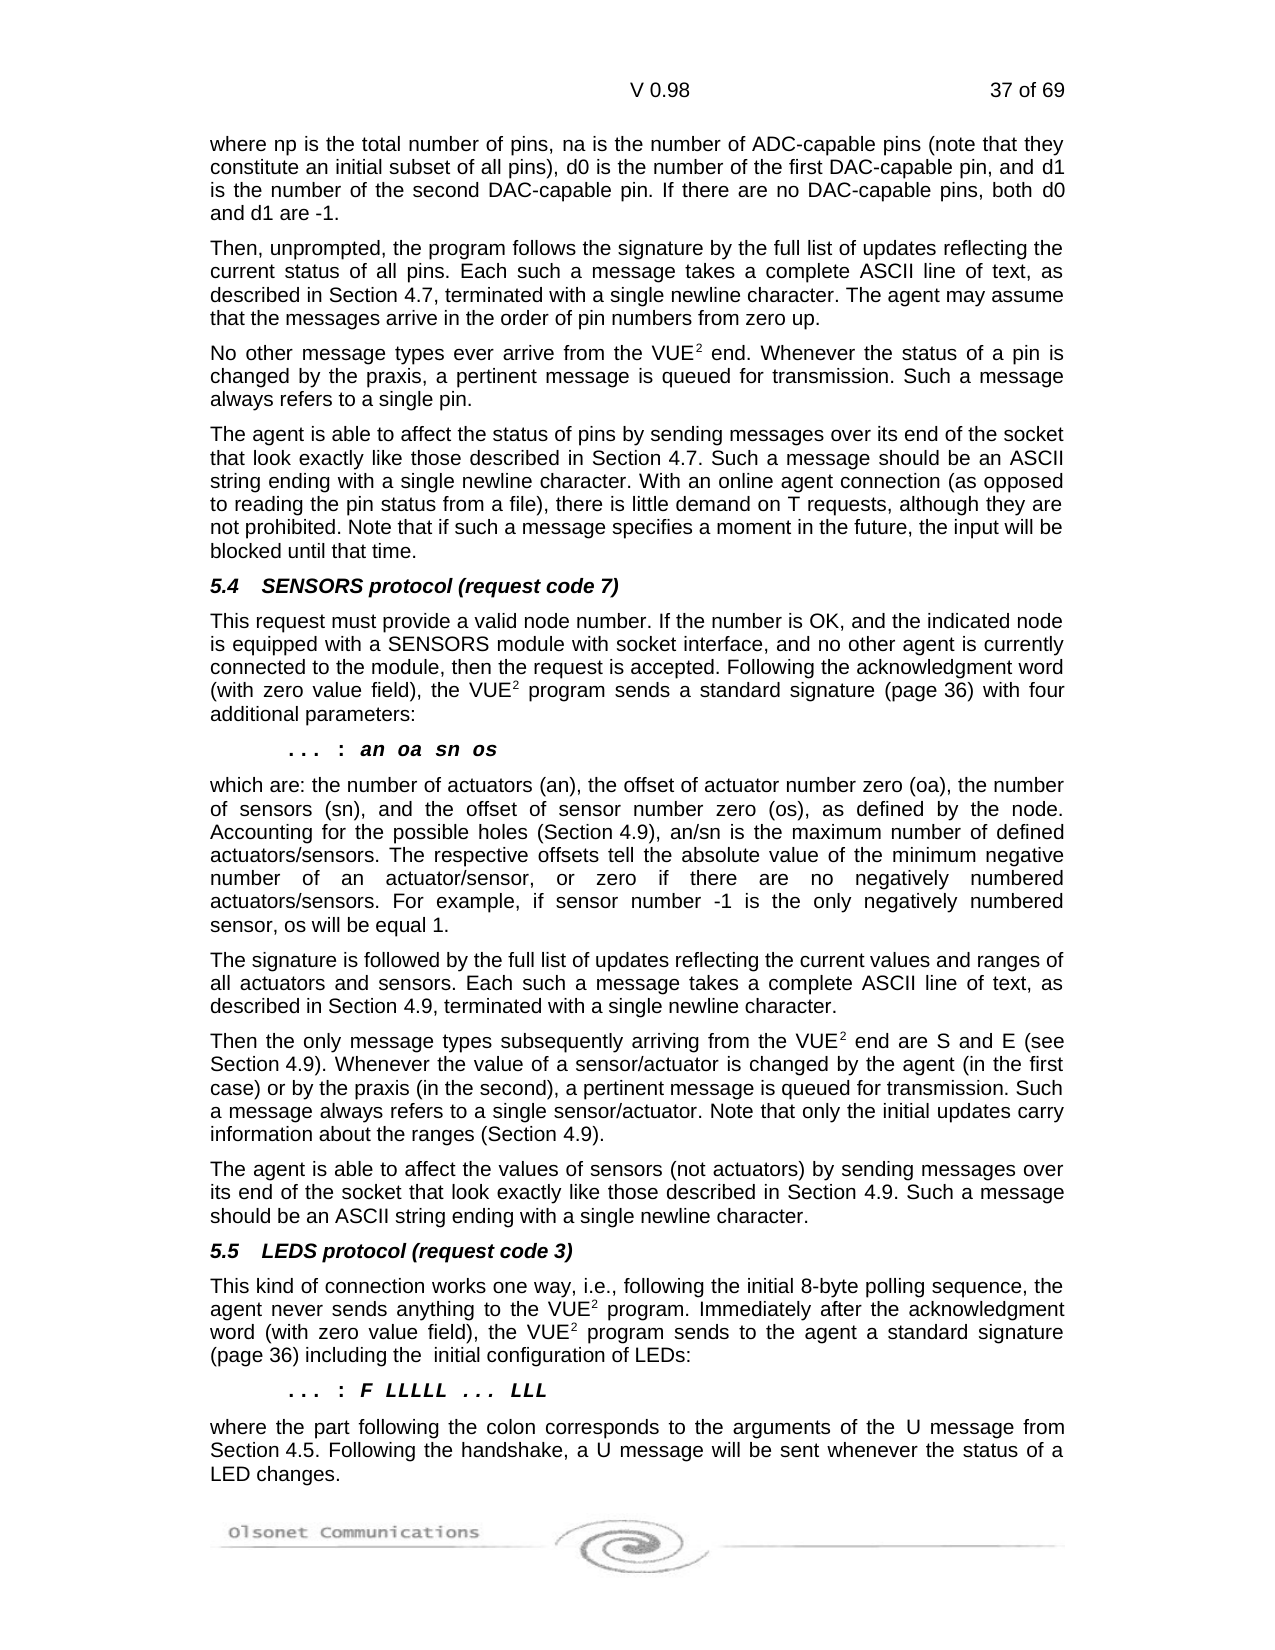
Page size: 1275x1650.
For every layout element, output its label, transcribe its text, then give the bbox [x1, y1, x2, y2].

text which are: the number of actuators (an), the offset of actuator number zero (oa), the number of sensors (sn), and the offset of sensor number zero (os), as defined by the node. Accounting for the possible holes (Section 4.9), an/sn is the maximum number of defined actuators/sensors. The respective offsets tell the absolute value of the minimum negative number of an actuator/sensor, or zero if there are no negatively numbered actuators/sensors. For example, if sensor number -1 is the only negatively numbered sensor, os will be equal 1. [210, 774, 1065, 937]
text where np is the total number of pins, na is the number of ADC-capable pins (note that they constitute an initial subset of all pins), d0 is the number of the first DAC-capable pin, and d1 is the number of the second DAC-capable pin. If there are no DAC-capable pins, both d0 and d1 are -1. [210, 132, 1065, 225]
text where the part following the colon corresponds to the arguments of the U message from Section 4.5. Following the handshake, a U message will be sent whenever the status of a LED changes. [210, 1416, 1065, 1485]
picture [210, 1504, 1065, 1596]
text Then the only message types subsequently arriving from the VUE2 end are S and E (see Section 4.9). Whenever the value of a sensor/actuator is changed by the agent (in the first case) or by the praxis (in the second), a pertinent message is queued for transmission. Such a message always refers to a single sensor/actuator. Note that only the initial updates carry information about the ranges (Section 4.9). [210, 1030, 1065, 1146]
text Then, unprompted, the program follows the signature by the full list of updates reflecting the current status of all pins. Each such a message takes a complete ASCII line of text, as described in Section 4.7, terminated with a single newline character. The agent may assume that the messages arrive in the order of pin numbers from zero up. [210, 237, 1065, 330]
text The agent is able to affect the values of sensors (not actuators) by sending messages over its end of the socket that look exactly like those described in Section 4.9. Such a message should be an ASCII string ending with a single newline character. [210, 1158, 1065, 1227]
text This request must provide a valid node number. If the number is OK, and the indicated node is equipped with a SENSORS module with socket interface, and no other agent is currently connected to the module, then the request is accepted. Following the acknowledgment word (with zero value field), the VUE2 program sends a standard signature (page 36) with four additional parameters: [210, 609, 1065, 725]
text This kind of connection works one way, i.e., following the initial 8-byte polling sequence, the agent never sends anything to the VUE2 program. Immediately after the acknowledgment word (with zero value field), the VUE2 program sends to the agent a standard signature (page 36) including the initial configuration of LEDs: [210, 1274, 1065, 1367]
text The agent is able to affect the status of pins by sending messages over its end of the socket that look exactly like those described in Section 4.7. Such a message should be an ASCII string ending with a single newline character. With an online agent connection (as opposed to reading the pin status from a file), there is little demand on T requests, although they are not prohibited. Note that if such a message specifies a moment in the future, the input will be blocked until that time. [210, 423, 1065, 562]
text ... : an oa sn os [210, 737, 1065, 762]
text No other message types ever arrive from the VUE2 end. Whenever the status of a pin is changed by the praxis, a pertinent message is queued for transmission. Such a message always refers to a single pin. [210, 342, 1065, 411]
subtitle SENSORS protocol (request code 7) [210, 574, 1065, 597]
text ... : F LLLLL ... LLL [210, 1379, 1065, 1404]
text The signature is followed by the full list of updates reflecting the current values and ranges of all actuators and sensors. Each such a message takes a complete ASCII line of text, as described in Section 4.9, terminated with a single newline character. [210, 948, 1065, 1018]
subtitle LEDS protocol (request code 3) [210, 1239, 1065, 1262]
